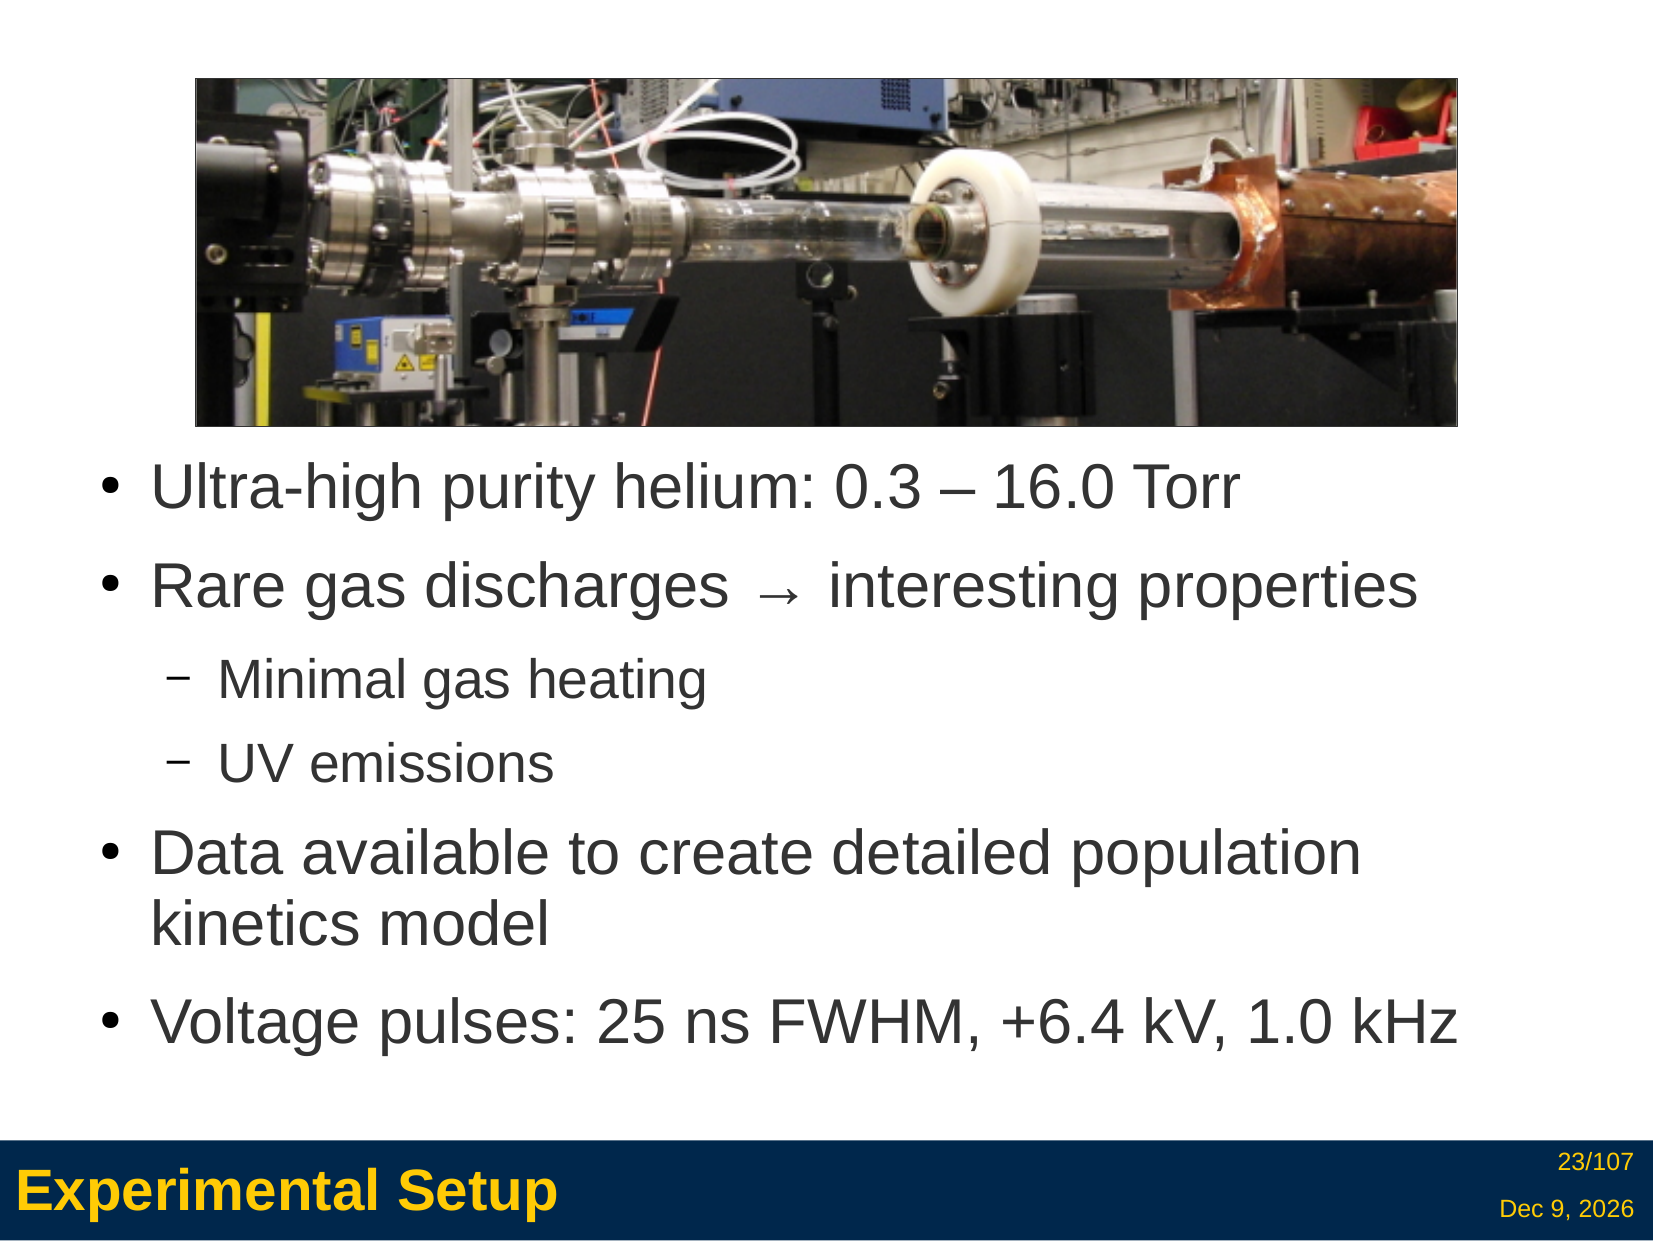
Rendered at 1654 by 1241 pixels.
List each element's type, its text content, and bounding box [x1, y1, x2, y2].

picture [196, 79, 1457, 426]
list Ultra-high purity helium: 0.3 – 16.0 Torr Rare gas discharges → interesting properties Minimal gas heating UV emissions Data available to create detailed population kinetics model Voltage pulses: 25 ns FWHM, +6.4 kV, 1.0 kHz [82, 450, 1571, 1058]
title Experimental Setup [14, 1140, 1380, 1241]
